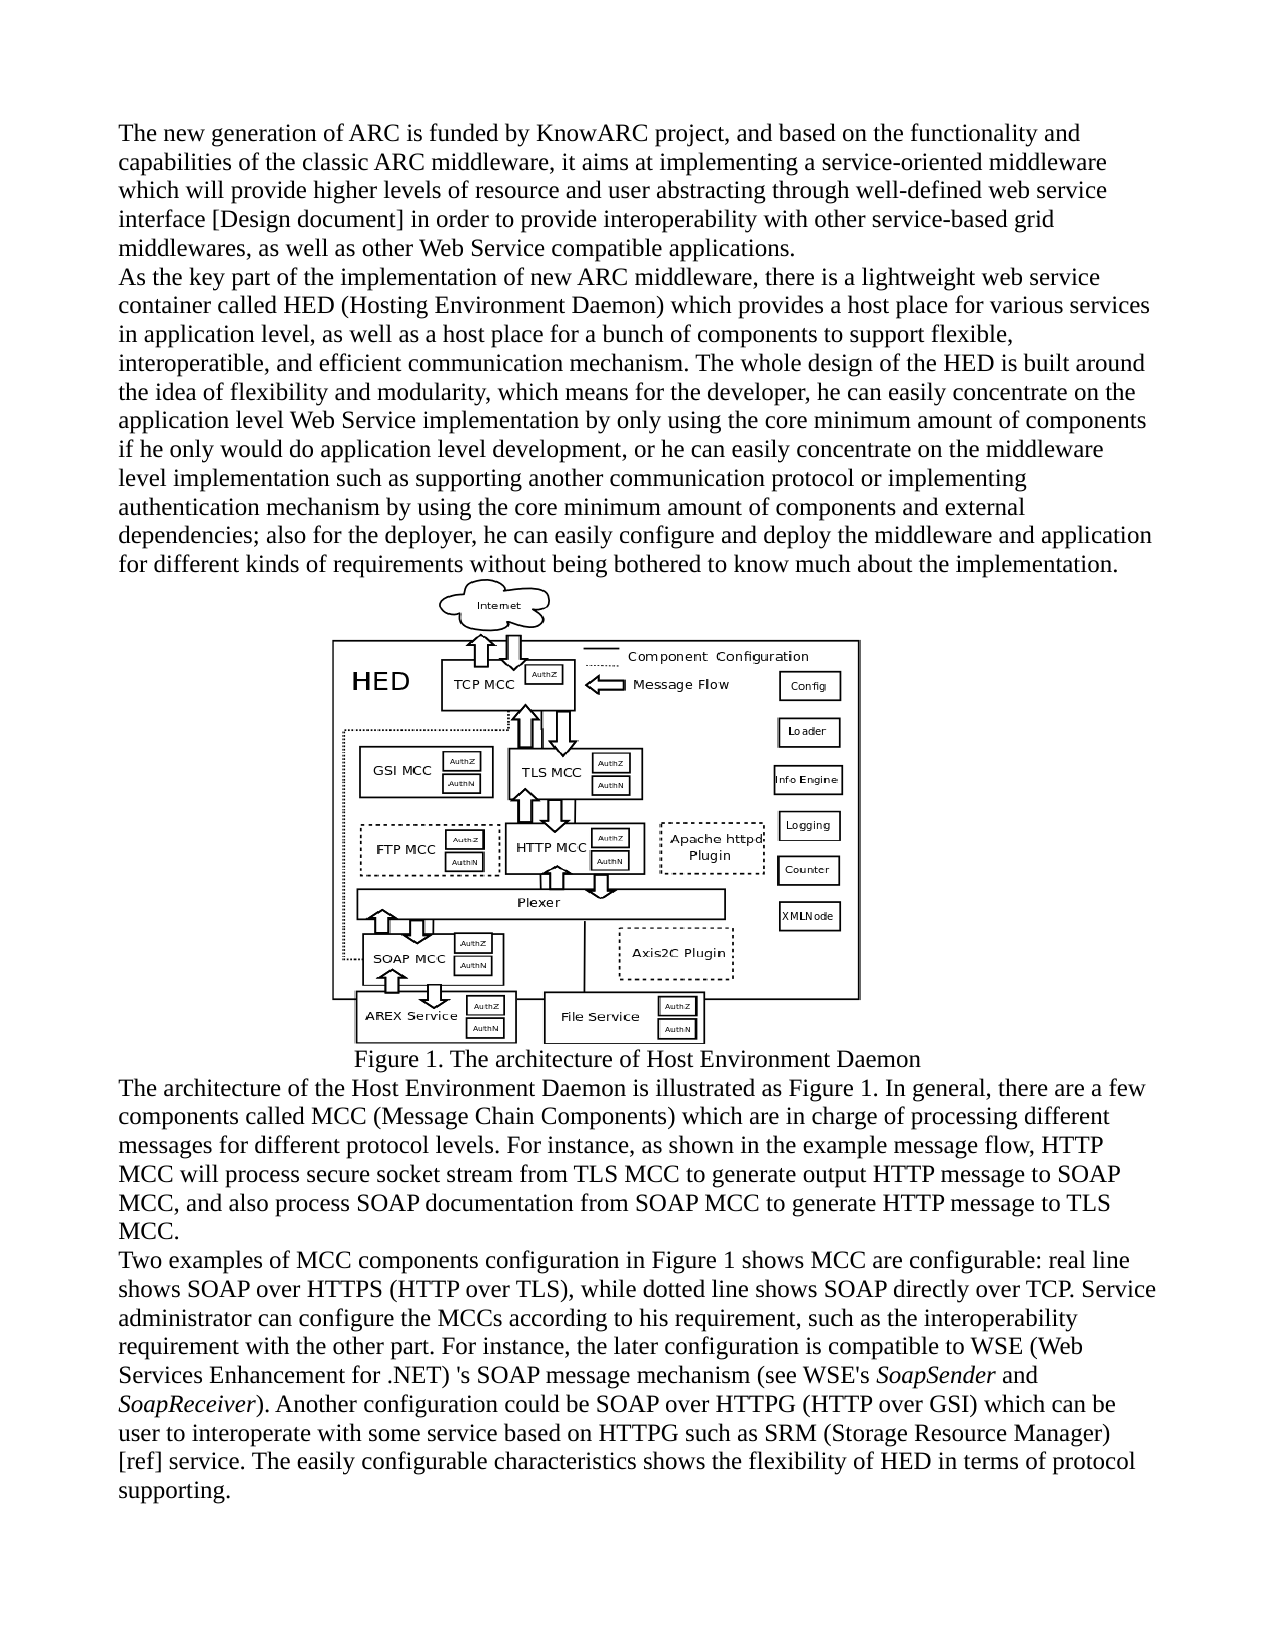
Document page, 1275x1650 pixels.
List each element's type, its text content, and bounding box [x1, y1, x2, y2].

text The architecture of the Host Environment Daemon is illustrated as Figure 1. In general, there are a few components called MCC (Message Chain Components) which are in charge of processing different messages for different protocol levels. For instance, as shown in the example message flow, HTTP MCC will process secure socket stream from TLS MCC to generate output HTTP message to SOAP MCC, and also process SOAP documentation from SOAP MCC to generate HTTP message to TLS MCC. [118, 1073, 1157, 1245]
text The new generation of ARC is funded by KnowARC project, and based on the functionality and capabilities of the classic ARC middleware, it aims at implementing a service-oriented middleware which will provide higher levels of resource and user abstracting through well-defined web service interface [Design document] in order to provide interoperability with other service-based grid middlewares, as well as other Web Service compatible applications. [118, 118, 1157, 262]
text Figure 1. The architecture of Host Environment Daemon [118, 1044, 1157, 1073]
picture [332, 578, 943, 1044]
text As the key part of the implementation of new ARC middleware, there is a lightweight web service container called HED (Hosting Environment Daemon) which provides a host place for various services in application level, as well as a host place for a bunch of components to support flexible, interoperatible, and efficient communication mechanism. The whole design of the HED is built around the idea of flexibility and modularity, which means for the developer, he can easily concentrate on the application level Web Service implementation by only using the core minimum amount of components if he only would do application level development, or he can easily concentrate on the middleware level implementation such as supporting another communication protocol or implementing authentication mechanism by using the core minimum amount of components and external dependencies; also for the deployer, he can easily configure and deploy the middleware and application for different kinds of requirements without being bothered to know much about the implementation. [118, 262, 1157, 578]
text Two examples of MCC components configuration in Figure 1 shows MCC are configurable: real line shows SOAP over HTTPS (HTTP over TLS), while dotted line shows SOAP directly over TCP. Service administrator can configure the MCCs according to his requirement, such as the interoperability requirement with the other part. For instance, the later configuration is compatible to WSE (Web Services Enhancement for .NET) 's SOAP message mechanism (see WSE's SoapSender and SoapReceiver). Another configuration could be SOAP over HTTPG (HTTP over GSI) which can be user to interoperate with some service based on HTTPG such as SRM (Storage Resource Manager) [ref] service. The easily configurable characteristics shows the flexibility of HED in terms of protocol supporting. [118, 1245, 1157, 1504]
